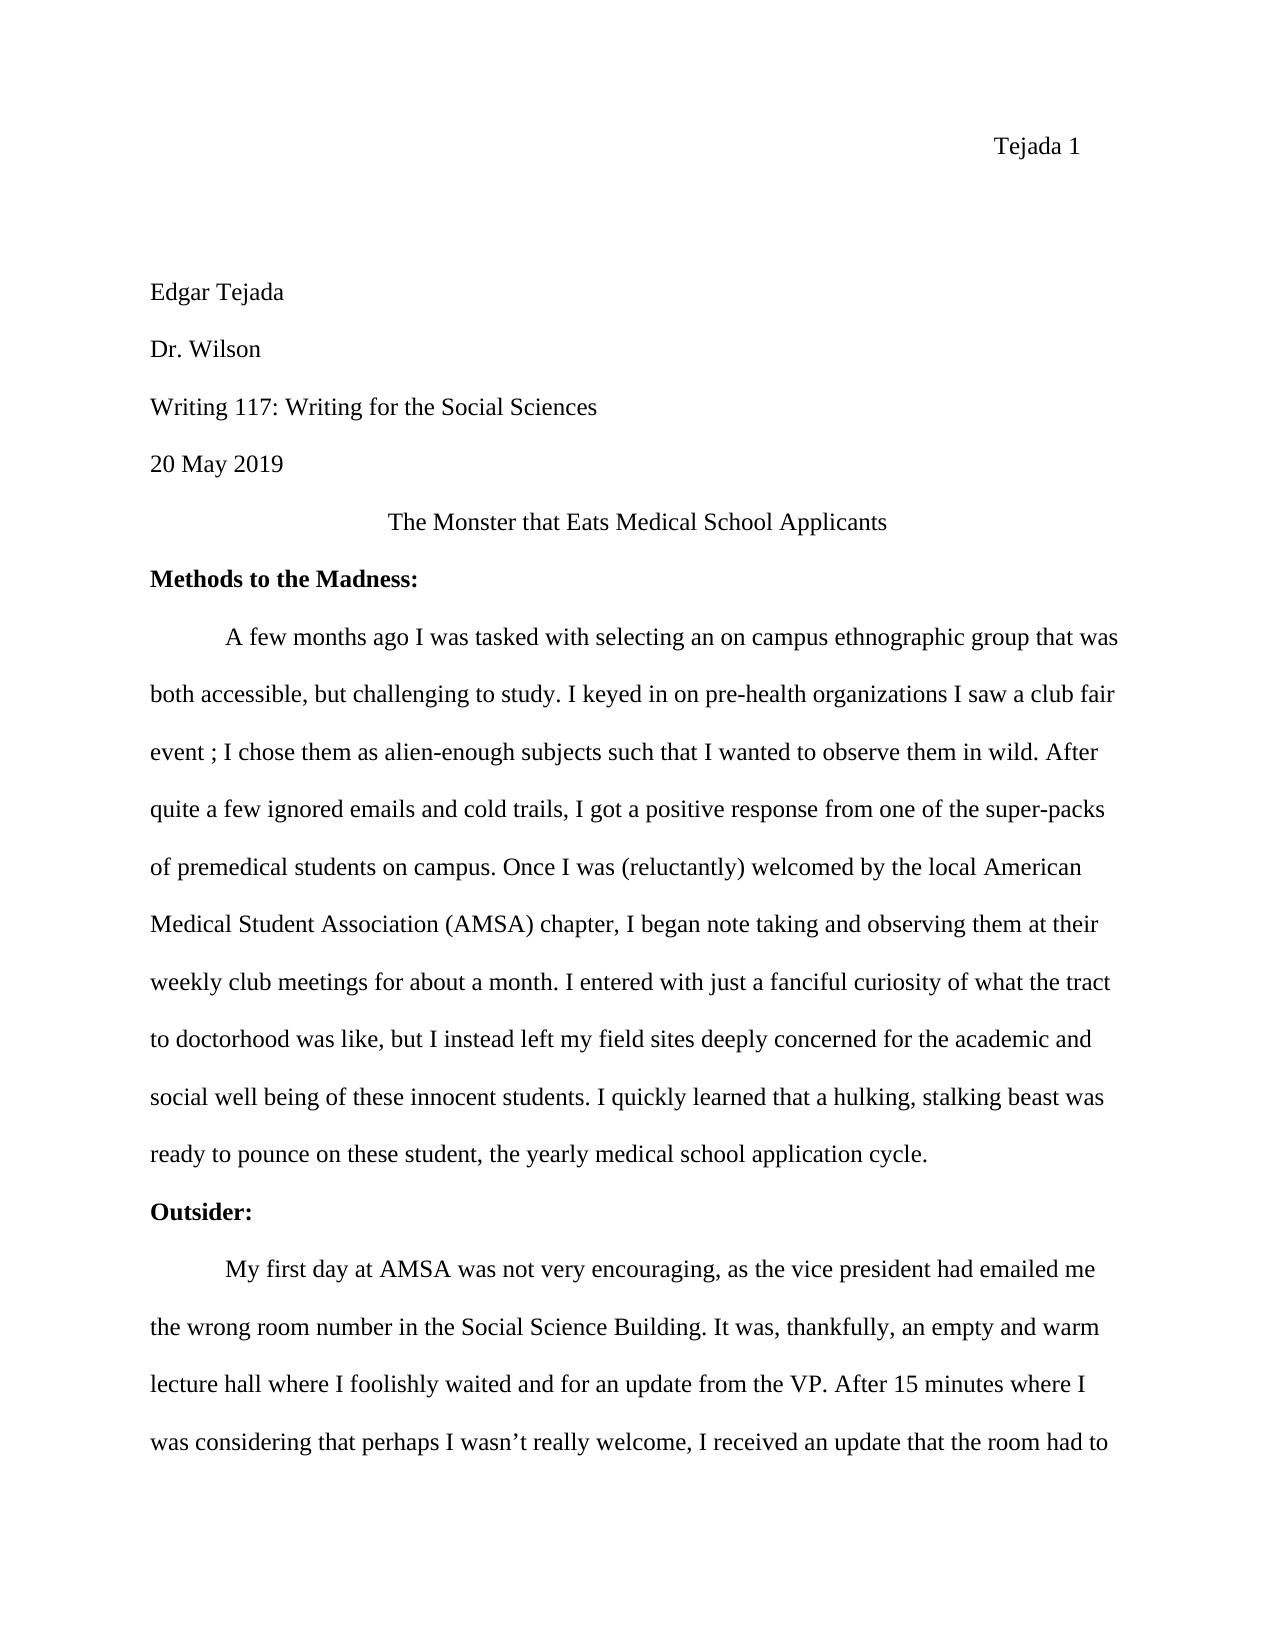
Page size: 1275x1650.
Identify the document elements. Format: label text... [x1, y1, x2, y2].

text Edgar Tejada [150, 277, 1125, 305]
text Writing 117: Writing for the Social Sciences [150, 392, 1125, 420]
text My first day at AMSA was not very encouraging, as the vice president had emailed me the wrong room number in the Social Science Building. It was, thankfully, an empty and warm lecture hall where I foolishly waited and for an update from the VP. After 15 minutes where I was considering that perhaps I wasn’t really welcome, I received an update that the room had to [150, 1254, 1125, 1455]
text 20 May 2019 [150, 449, 1125, 478]
text The Monster that Eats Medical School Applicants [150, 507, 1125, 535]
text A few months ago I was tasked with selecting an on campus ethnographic group that was both accessible, but challenging to study. I keyed in on pre-health organizations I saw a club fair event ; I chose them as alien-enough subjects such that I wanted to observe them in wild. After quite a few ignored emails and cold trails, I got a positive response from one of the super-packs of premedical students on campus. Once I was (reluctantly) welcomed by the local American Medical Student Association (AMSA) chapter, I began note taking and observing them at their weekly club meetings for about a month. I entered with just a fanciful curiosity of what the tract to doctorhood was like, but I instead left my field sites deeply concerned for the academic and social well being of these innocent students. I quickly learned that a hulking, stalking beast was ready to pounce on these student, the yearly medical school application cycle. [150, 622, 1125, 1168]
text Outsider: [150, 1197, 1125, 1225]
text Methods to the Madness: [150, 564, 1125, 593]
text Dr. Wilson [150, 334, 1125, 363]
